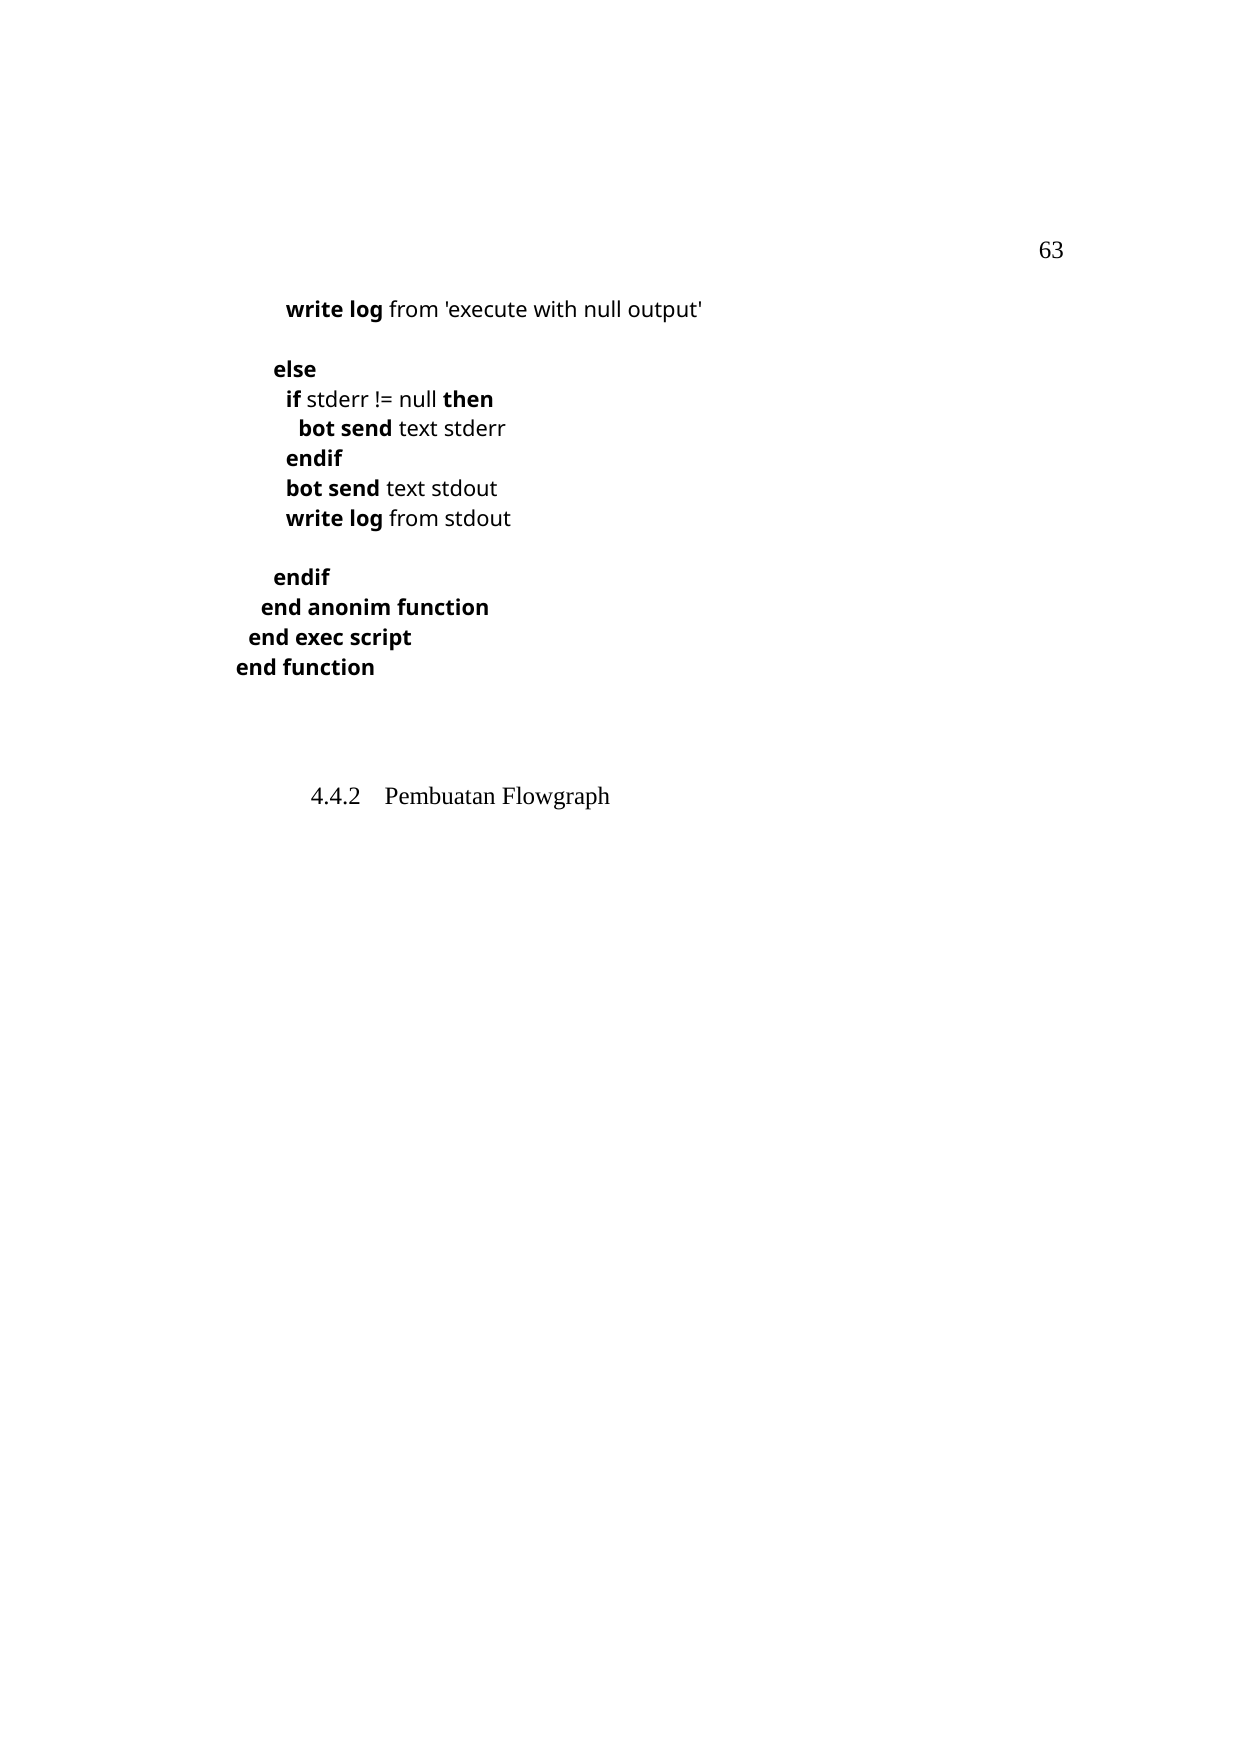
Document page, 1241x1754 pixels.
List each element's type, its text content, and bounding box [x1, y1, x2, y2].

text bot send text stdout [236, 473, 1063, 503]
text bot send text stderr [236, 413, 1063, 443]
text endif [236, 443, 1063, 473]
text else [236, 354, 1063, 383]
text endif [236, 562, 1063, 592]
subtitle Pembuatan Flowgraph [311, 781, 1063, 809]
text end exec script [236, 622, 1063, 652]
text end function [236, 652, 1063, 681]
text if stderr != null then [236, 383, 1063, 413]
text write log from 'execute with null output' [236, 294, 1063, 324]
text end anonim function [236, 592, 1063, 622]
text write log from stdout [236, 503, 1063, 532]
